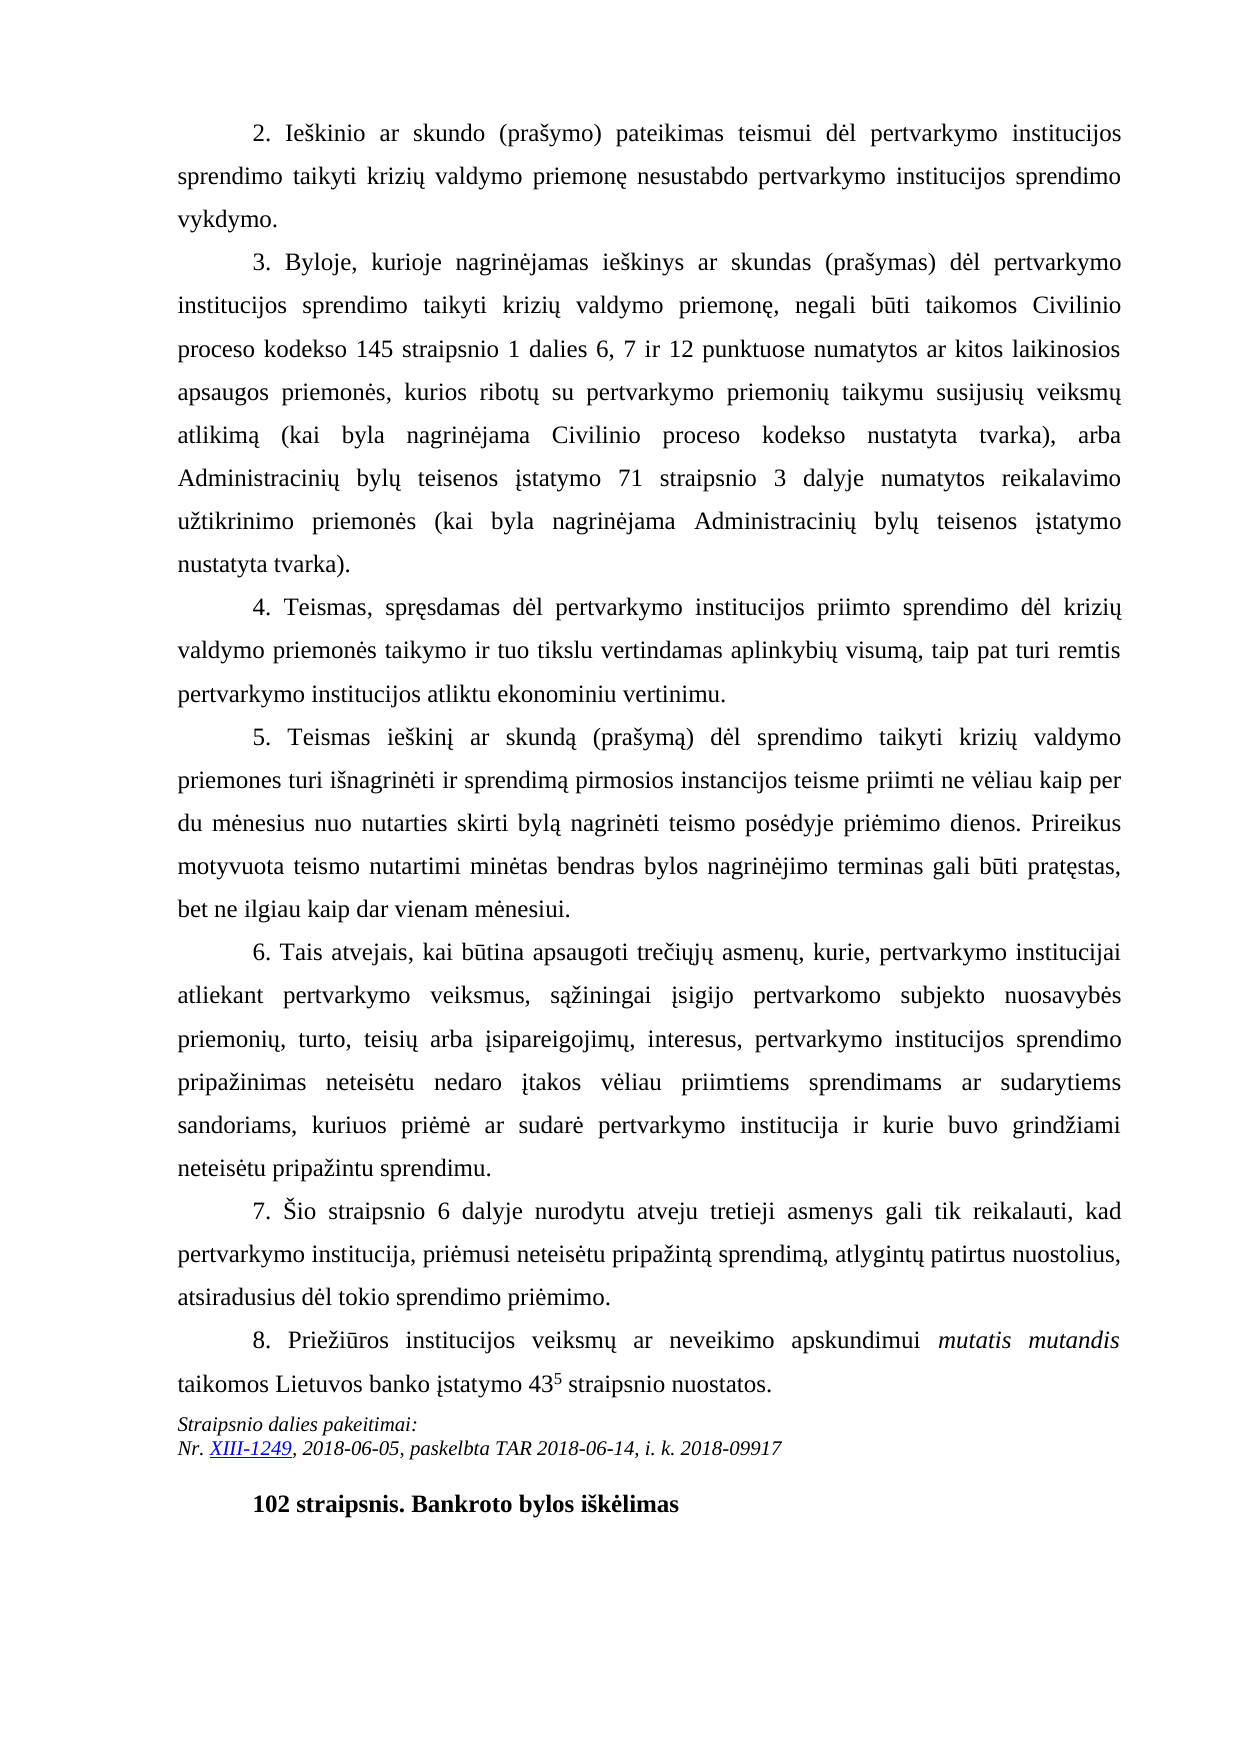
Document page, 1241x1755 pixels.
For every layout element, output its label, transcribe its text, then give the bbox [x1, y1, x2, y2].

text 102 straipsnis. Bankroto bylos iškėlimas [177, 1489, 1122, 1517]
text 6. Tais atvejais, kai būtina apsaugoti trečiųjų asmenų, kurie, pertvarkymo institucijai atliekant pertvarkymo veiksmus, sąžiningai įsigijo pertvarkomo subjekto nuosavybės priemonių, turto, teisių arba įsipareigojimų, interesus, pertvarkymo institucijos sprendimo pripažinimas neteisėtu nedaro įtakos vėliau priimtiems sprendimams ar sudarytiems sandoriams, kuriuos priėmė ar sudarė pertvarkymo institucija ir kurie buvo grindžiami neteisėtu pripažintu sprendimu. [177, 937, 1122, 1182]
text Nr. XIII-1249, 2018-06-05, paskelbta TAR 2018-06-14, i. k. 2018-09917 [177, 1436, 1122, 1460]
text 2. Ieškinio ar skundo (prašymo) pateikimas teismui dėl pertvarkymo institucijos sprendimo taikyti krizių valdymo priemonę nesustabdo pertvarkymo institucijos sprendimo vykdymo. [177, 118, 1122, 233]
text 8. Priežiūros institucijos veiksmų ar neveikimo apskundimui mutatis mutandis taikomos Lietuvos banko įstatymo 435 straipsnio nuostatos. [177, 1326, 1122, 1397]
text Straipsnio dalies pakeitimai: [177, 1412, 1122, 1436]
text 5. Teismas ieškinį ar skundą (prašymą) dėl sprendimo taikyti krizių valdymo priemones turi išnagrinėti ir sprendimą pirmosios instancijos teisme priimti ne vėliau kaip per du mėnesius nuo nutarties skirti bylą nagrinėti teismo posėdyje priėmimo dienos. Prireikus motyvuota teismo nutartimi minėtas bendras bylos nagrinėjimo terminas gali būti pratęstas, bet ne ilgiau kaip dar vienam mėnesiui. [177, 722, 1122, 923]
text 3. Byloje, kurioje nagrinėjamas ieškinys ar skundas (prašymas) dėl pertvarkymo institucijos sprendimo taikyti krizių valdymo priemonę, negali būti taikomos Civilinio proceso kodekso 145 straipsnio 1 dalies 6, 7 ir 12 punktuose numatytos ar kitos laikinosios apsaugos priemonės, kurios ribotų su pertvarkymo priemonių taikymu susijusių veiksmų atlikimą (kai byla nagrinėjama Civilinio proceso kodekso nustatyta tvarka), arba Administracinių bylų teisenos įstatymo 71 straipsnio 3 dalyje numatytos reikalavimo užtikrinimo priemonės (kai byla nagrinėjama Administracinių bylų teisenos įstatymo nustatyta tvarka). [177, 247, 1122, 578]
text 7. Šio straipsnio 6 dalyje nurodytu atveju tretieji asmenys gali tik reikalauti, kad pertvarkymo institucija, priėmusi neteisėtu pripažintą sprendimą, atlygintų patirtus nuostolius, atsiradusius dėl tokio sprendimo priėmimo. [177, 1196, 1122, 1311]
text 4. Teismas, spręsdamas dėl pertvarkymo institucijos priimto sprendimo dėl krizių valdymo priemonės taikymo ir tuo tikslu vertindamas aplinkybių visumą, taip pat turi remtis pertvarkymo institucijos atliktu ekonominiu vertinimu. [177, 592, 1122, 707]
